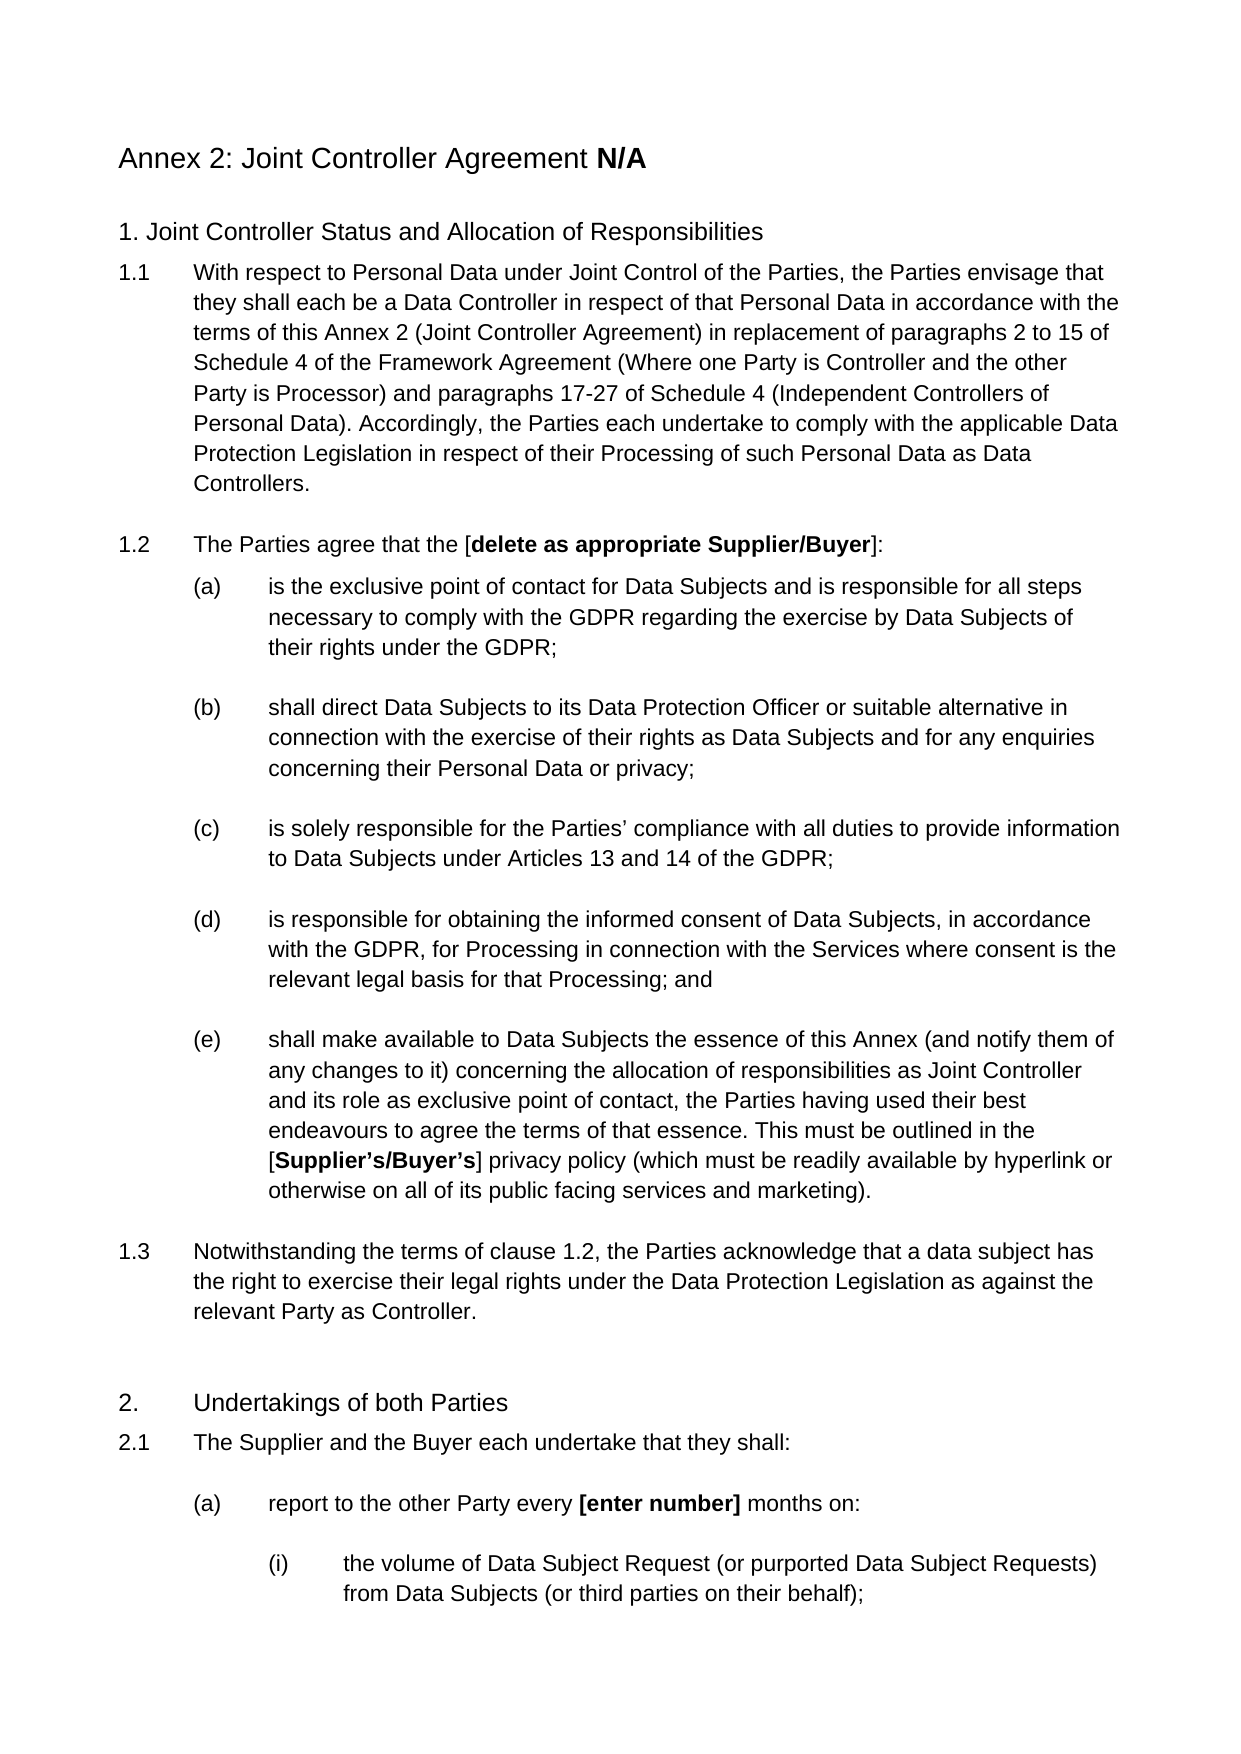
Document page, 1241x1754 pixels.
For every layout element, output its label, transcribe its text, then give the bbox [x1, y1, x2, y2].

subtitle 2. Undertakings of both Parties [118, 1388, 1122, 1417]
text (b) shall direct Data Subjects to its Data Protection Officer or suitable alternative in connection with the exercise of their rights as Data Subjects and for any enquiries concerning their Personal Data or privacy; [193, 694, 1122, 781]
text (d) is responsible for obtaining the informed consent of Data Subjects, in accordance with the GDPR, for Processing in connection with the Services where consent is the relevant legal basis for that Processing; and [193, 906, 1122, 992]
subtitle Annex 2: Joint Controller Agreement N/A [118, 141, 1122, 175]
subtitle 1. Joint Controller Status and Allocation of Responsibilities [118, 217, 1122, 246]
text 1.3 Notwithstanding the terms of clause 1.2, the Parties acknowledge that a data subject has the right to exercise their legal rights under the Data Protection Legislation as against the relevant Party as Controller. [118, 1238, 1122, 1325]
text (a) is the exclusive point of contact for Data Subjects and is responsible for all steps necessary to comply with the GDPR regarding the exercise by Data Subjects of their rights under the GDPR; [193, 573, 1122, 660]
text 1.2 The Parties agree that the [delete as appropriate Supplier/Buyer]: [118, 531, 1122, 557]
text 1.1 With respect to Personal Data under Joint Control of the Parties, the Parties envisage that they shall each be a Data Controller in respect of that Personal Data in accordance with the terms of this Annex 2 (Joint Controller Agreement) in replacement of paragraphs 2 to 15 of Schedule 4 of the Framework Agreement (Where one Party is Controller and the other Party is Processor) and paragraphs 17-27 of Schedule 4 (Independent Controllers of Personal Data). Accordingly, the Parties each undertake to comply with the applicable Data Protection Legislation in respect of their Processing of such Personal Data as Data Controllers. [118, 259, 1122, 497]
text (i) the volume of Data Subject Request (or purported Data Subject Requests) from Data Subjects (or third parties on their behalf); [268, 1550, 1122, 1607]
text (a) report to the other Party every [enter number] months on: [118, 1490, 1122, 1516]
text (e) shall make available to Data Subjects the essence of this Annex (and notify them of any changes to it) concerning the allocation of responsibilities as Joint Controller and its role as exclusive point of contact, the Parties having used their best endeavours to agree the terms of that essence. This must be outlined in the [Supplier’s/Buyer’s] privacy policy (which must be readily available by hyperlink or otherwise on all of its public facing services and marketing). [193, 1026, 1122, 1204]
text 2.1 The Supplier and the Buyer each undertake that they shall: [118, 1429, 1122, 1456]
text (c) is solely responsible for the Parties’ compliance with all duties to provide information to Data Subjects under Articles 13 and 14 of the GDPR; [193, 815, 1122, 872]
